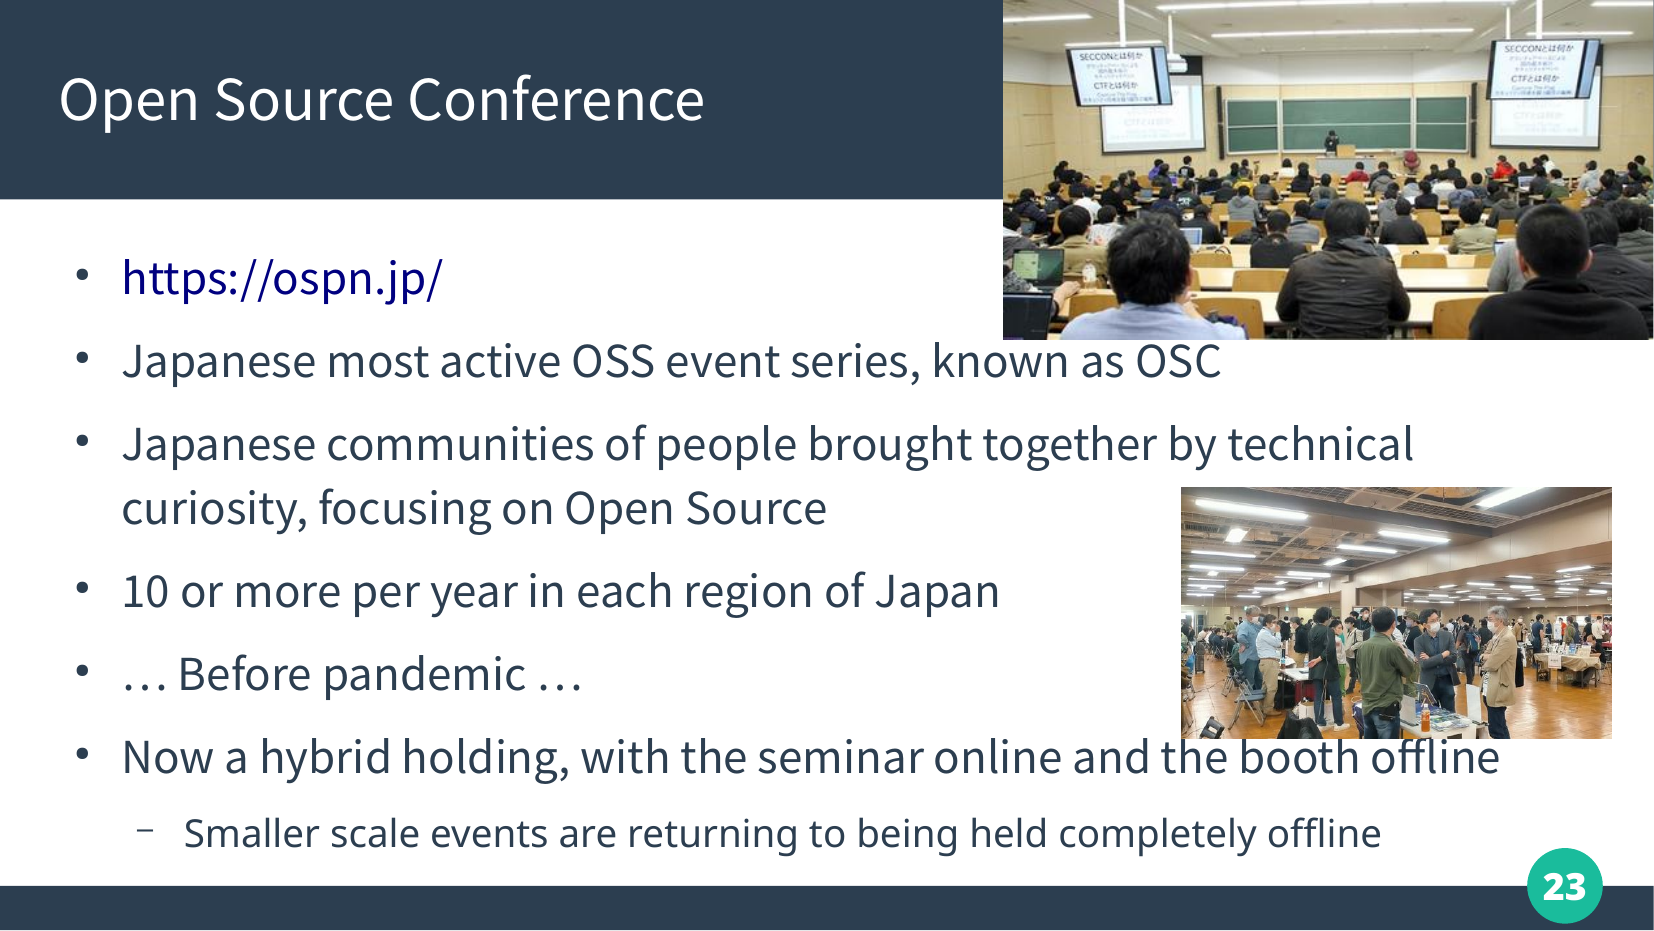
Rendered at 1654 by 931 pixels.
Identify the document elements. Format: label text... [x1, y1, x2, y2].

title Open Source Conference [59, 37, 1003, 155]
picture [1181, 487, 1612, 739]
list https://ospn.jp/ Japanese most active OSS event series, known as OSC Japanese communities of people brought together by technical curiosity, focusing on Open Source 10 or more per year in each region of Japan … Before pandemic … Now a hybrid holding, with the seminar online and the booth offline Smaller scale events are returning to being held completely offline [59, 243, 1595, 864]
picture [1003, 0, 1654, 340]
